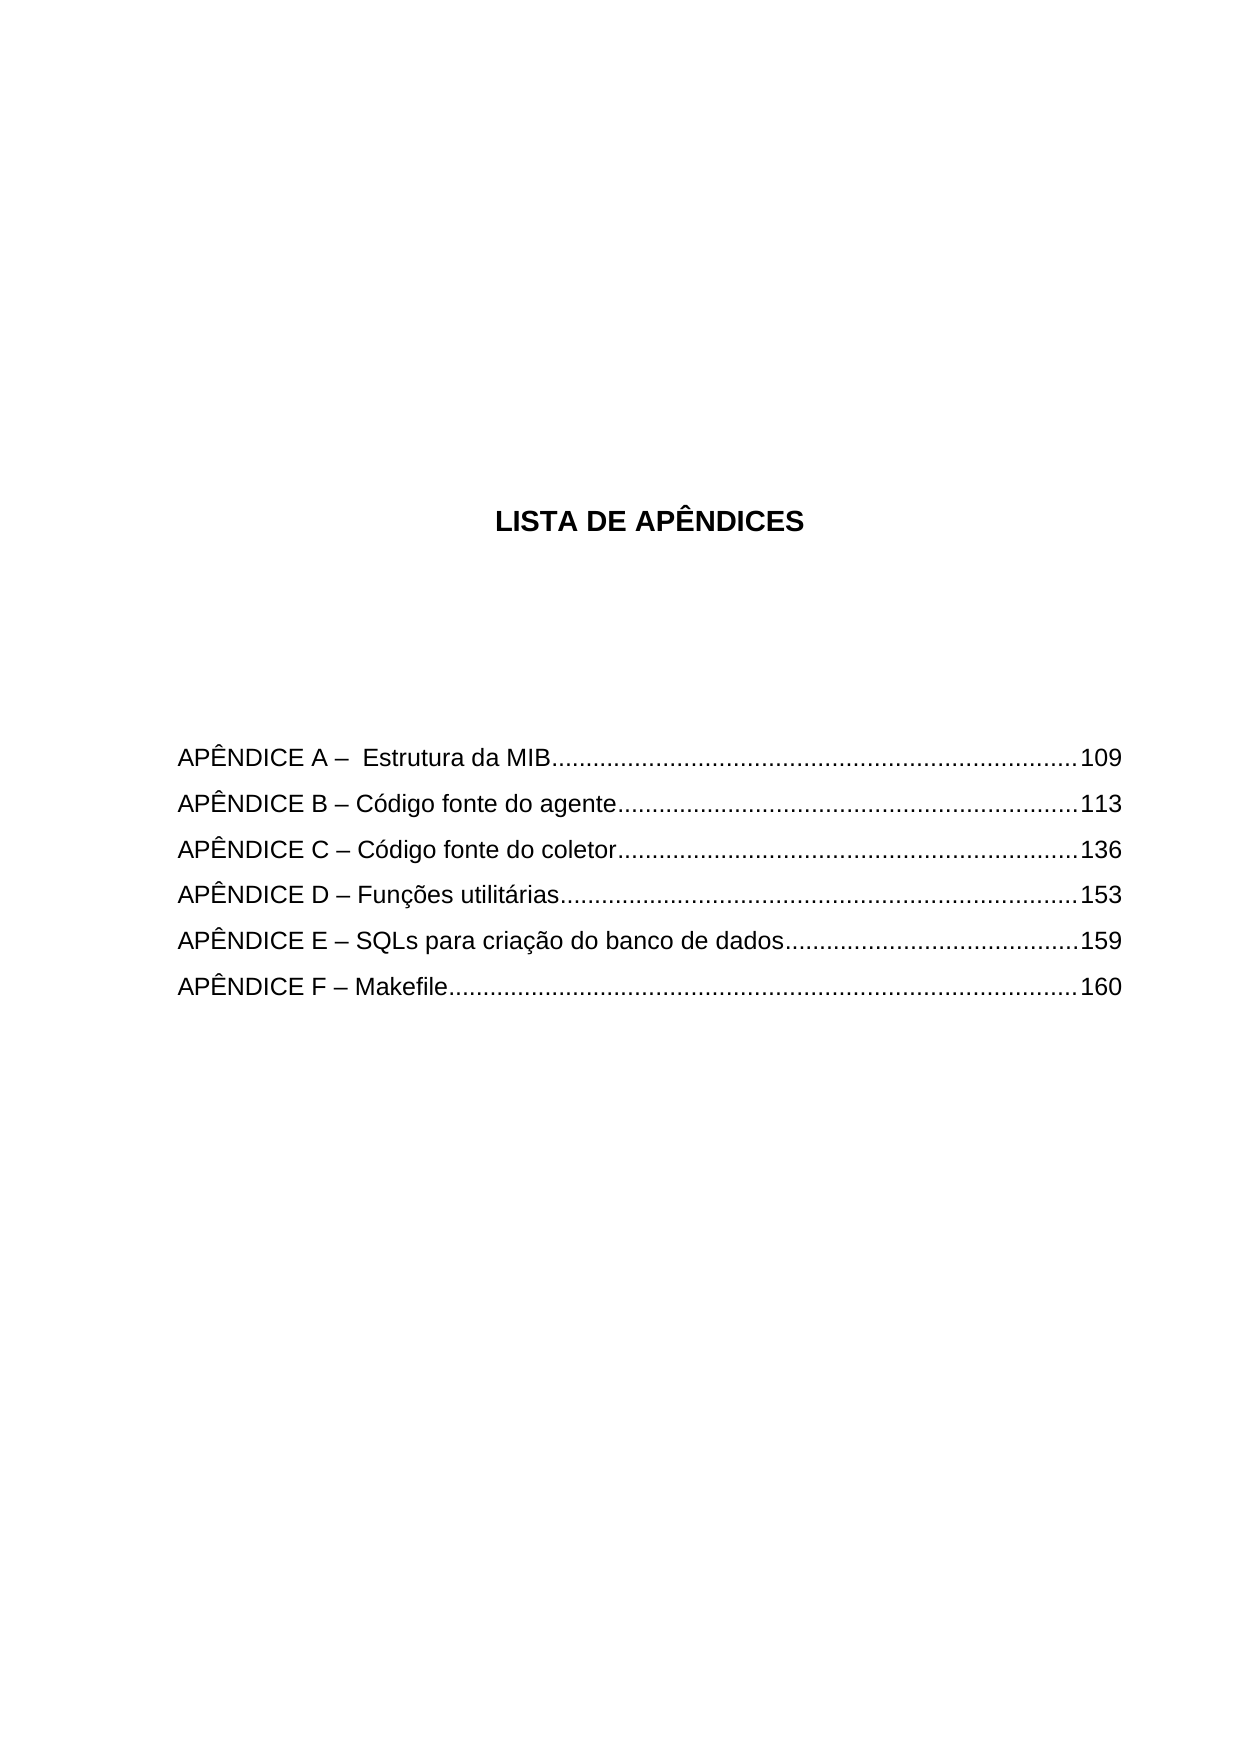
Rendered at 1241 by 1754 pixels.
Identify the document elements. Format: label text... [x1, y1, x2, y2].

subtitle Lista de apêndices [177, 505, 1122, 537]
text APÊNDICE D – Funções utilitárias 153 [177, 881, 1122, 909]
text APÊNDICE A – Estrutura da MIB 109 [177, 744, 1122, 772]
text APÊNDICE F – Makefile 160 [177, 973, 1122, 1001]
text APÊNDICE B – Código fonte do agente 113 [177, 790, 1122, 818]
text APÊNDICE E – SQLs para criação do banco de dados 159 [177, 927, 1122, 955]
text APÊNDICE C – Código fonte do coletor 136 [177, 836, 1122, 864]
